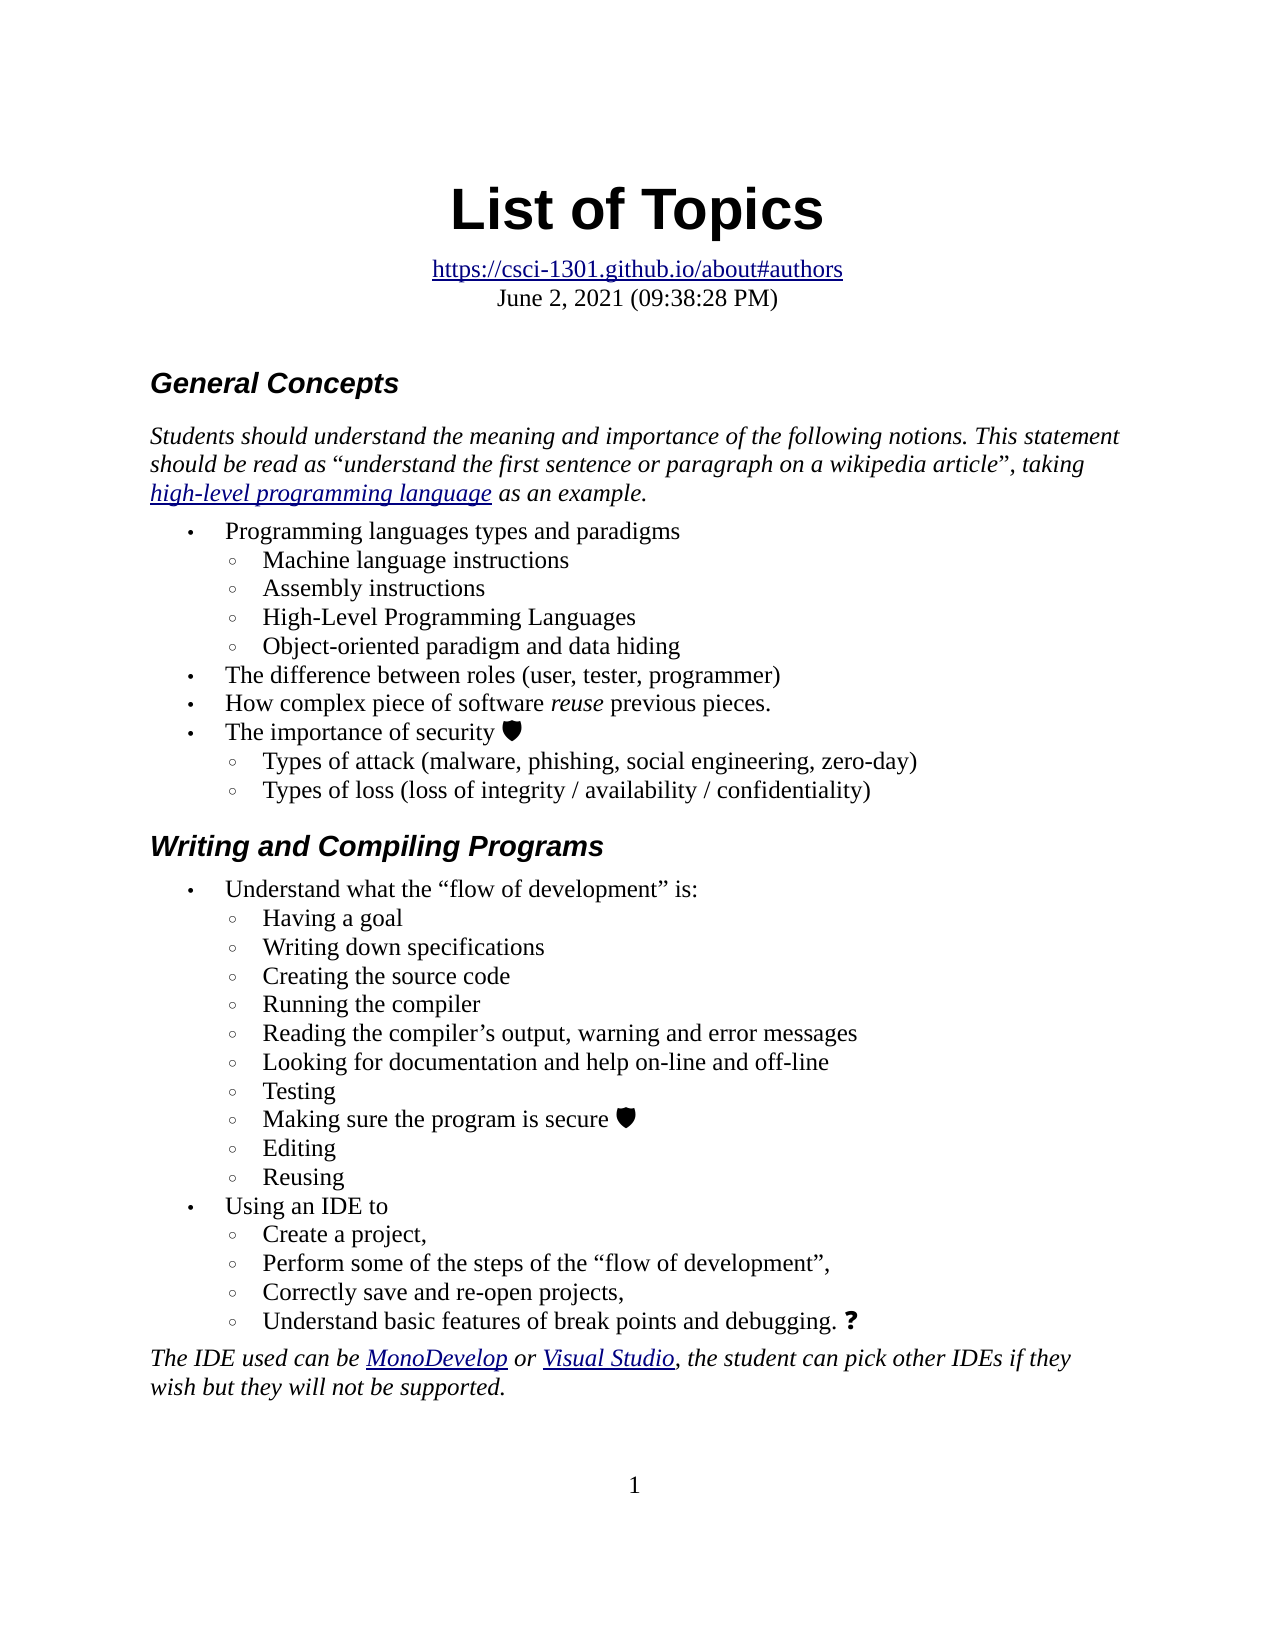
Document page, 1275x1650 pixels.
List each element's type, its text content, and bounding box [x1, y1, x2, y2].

list The importance of security 🛡️ [187, 717, 1125, 746]
subtitle Writing and Compiling Programs [150, 828, 1125, 862]
list Understand what the “flow of development” is: [187, 874, 1125, 903]
list Types of loss (loss of integrity / availability / confidentiality) [225, 775, 1125, 803]
text https://csci-1301.github.io/about#authors [150, 254, 1125, 283]
list Object-oriented paradigm and data hiding [225, 631, 1125, 660]
list Testing [225, 1076, 1125, 1104]
list Writing down specifications [225, 932, 1125, 961]
list Programming languages types and paradigms [187, 516, 1125, 545]
list The difference between roles (user, tester, programmer) [187, 660, 1125, 688]
list Create a project, [225, 1219, 1125, 1248]
list Correctly save and re-open projects, [225, 1277, 1125, 1306]
list Assembly instructions [225, 573, 1125, 602]
list Types of attack (malware, phishing, social engineering, zero-day) [225, 746, 1125, 775]
list Making sure the program is secure 🛡️ [225, 1104, 1125, 1133]
list Creating the source code [225, 961, 1125, 989]
text The IDE used can be MonoDevelop or Visual Studio, the student can pick other IDEs if they wish but they will not be supported. [150, 1343, 1125, 1401]
list Understand basic features of break points and debugging. ❓ [225, 1306, 1125, 1334]
list Reading the compiler’s output, warning and error messages [225, 1018, 1125, 1047]
list Reusing [225, 1162, 1125, 1191]
list How complex piece of software reuse previous pieces. [187, 688, 1125, 717]
list High-Level Programming Languages [225, 602, 1125, 631]
title List of Topics [150, 175, 1125, 242]
text June 2, 2021 (09:38:28 PM) [150, 283, 1125, 312]
list Perform some of the steps of the “flow of development”, [225, 1248, 1125, 1277]
list Running the compiler [225, 989, 1125, 1018]
subtitle General Concepts [150, 366, 1125, 399]
list Using an IDE to [187, 1191, 1125, 1219]
text Students should understand the meaning and importance of the following notions. This statement should be read as “understand the first sentence or paragraph on a wikipedia article”, taking high-level programming language as an example. [150, 421, 1125, 507]
list Machine language instructions [225, 545, 1125, 573]
list Having a goal [225, 903, 1125, 932]
list Looking for documentation and help on-line and off-line [225, 1047, 1125, 1076]
list Editing [225, 1133, 1125, 1162]
